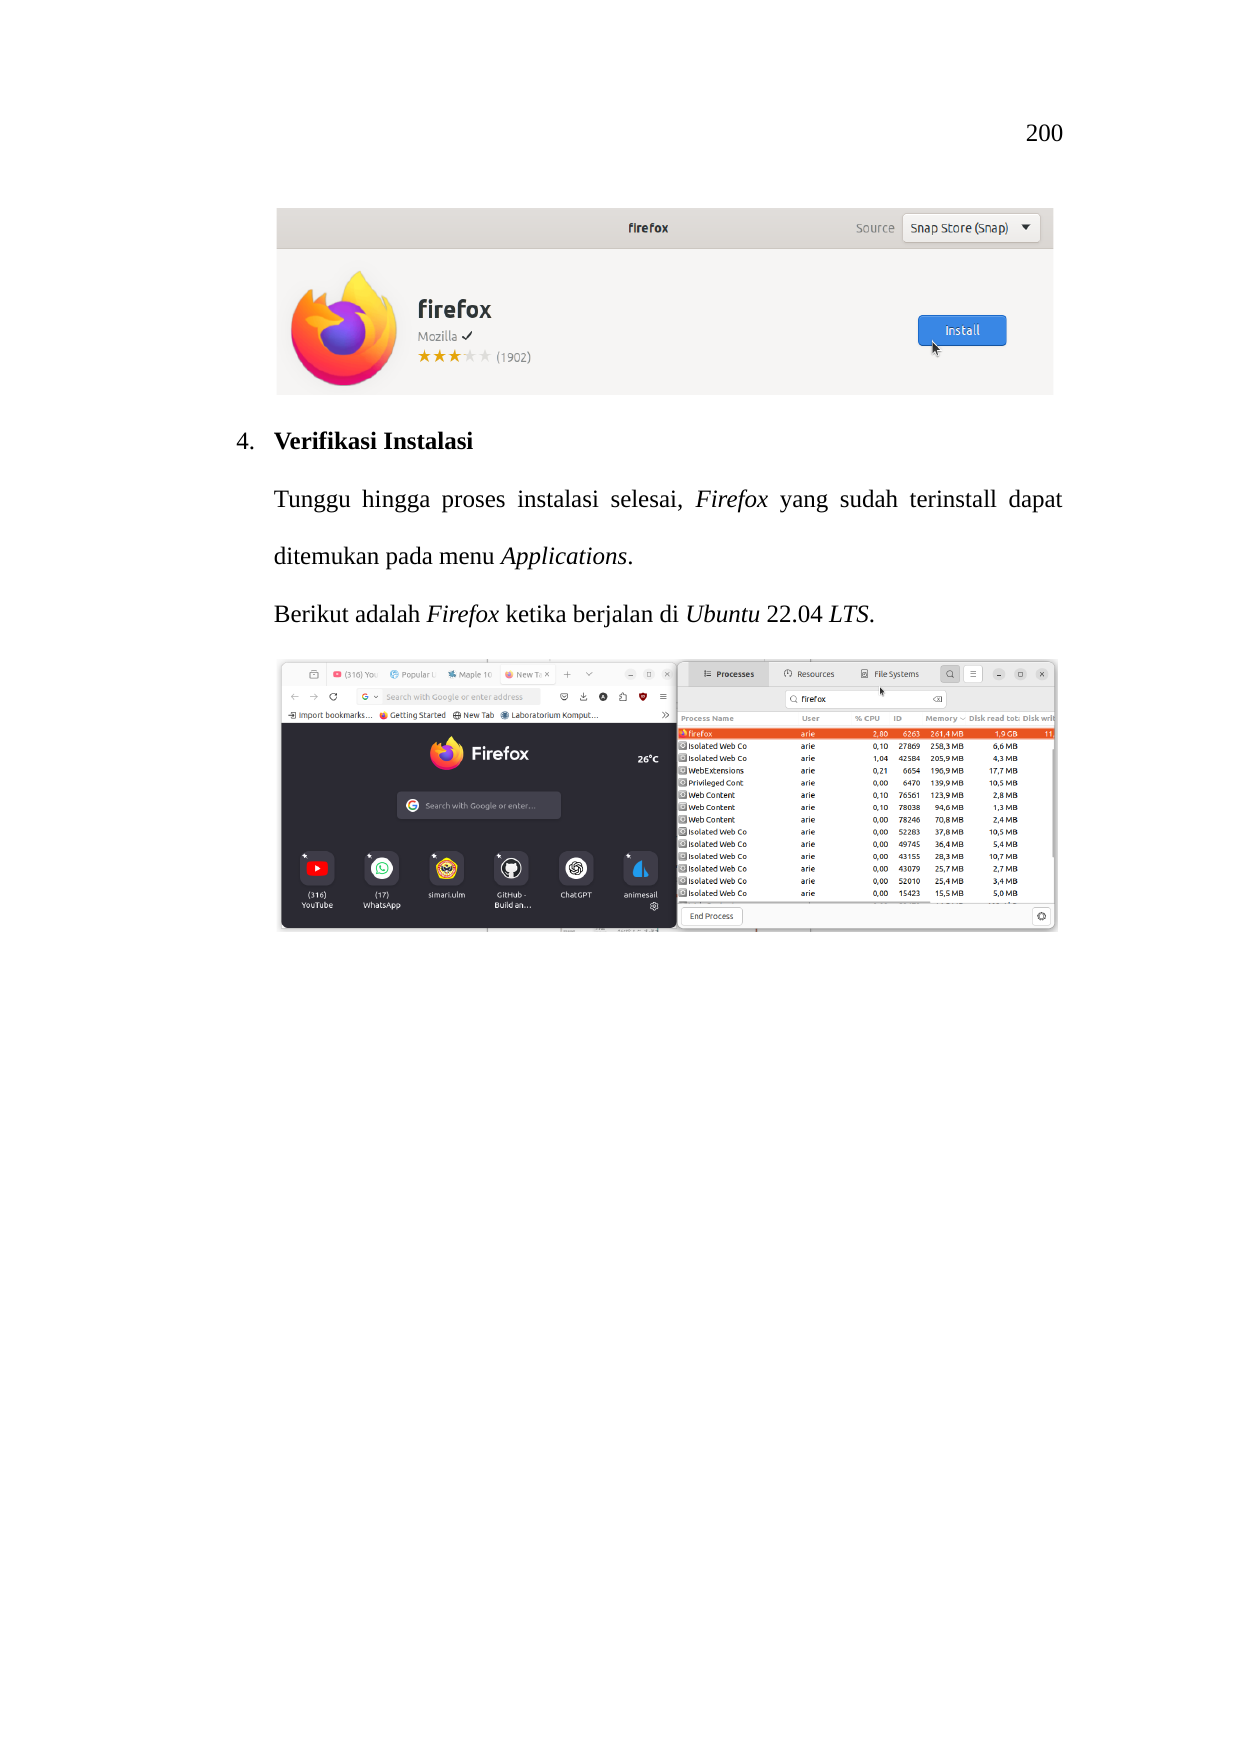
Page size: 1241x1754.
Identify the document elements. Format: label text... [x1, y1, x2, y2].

picture [276, 208, 1054, 395]
list Verifikasi Instalasi [236, 426, 1063, 455]
list Tunggu hingga proses instalasi selesai, Firefox yang sudah terinstall dapat ditemukan pada menu Applications. [236, 484, 1063, 570]
picture [276, 659, 1058, 932]
list Berikut adalah Firefox ketika berjalan di Ubuntu 22.04 LTS. [236, 599, 1063, 628]
